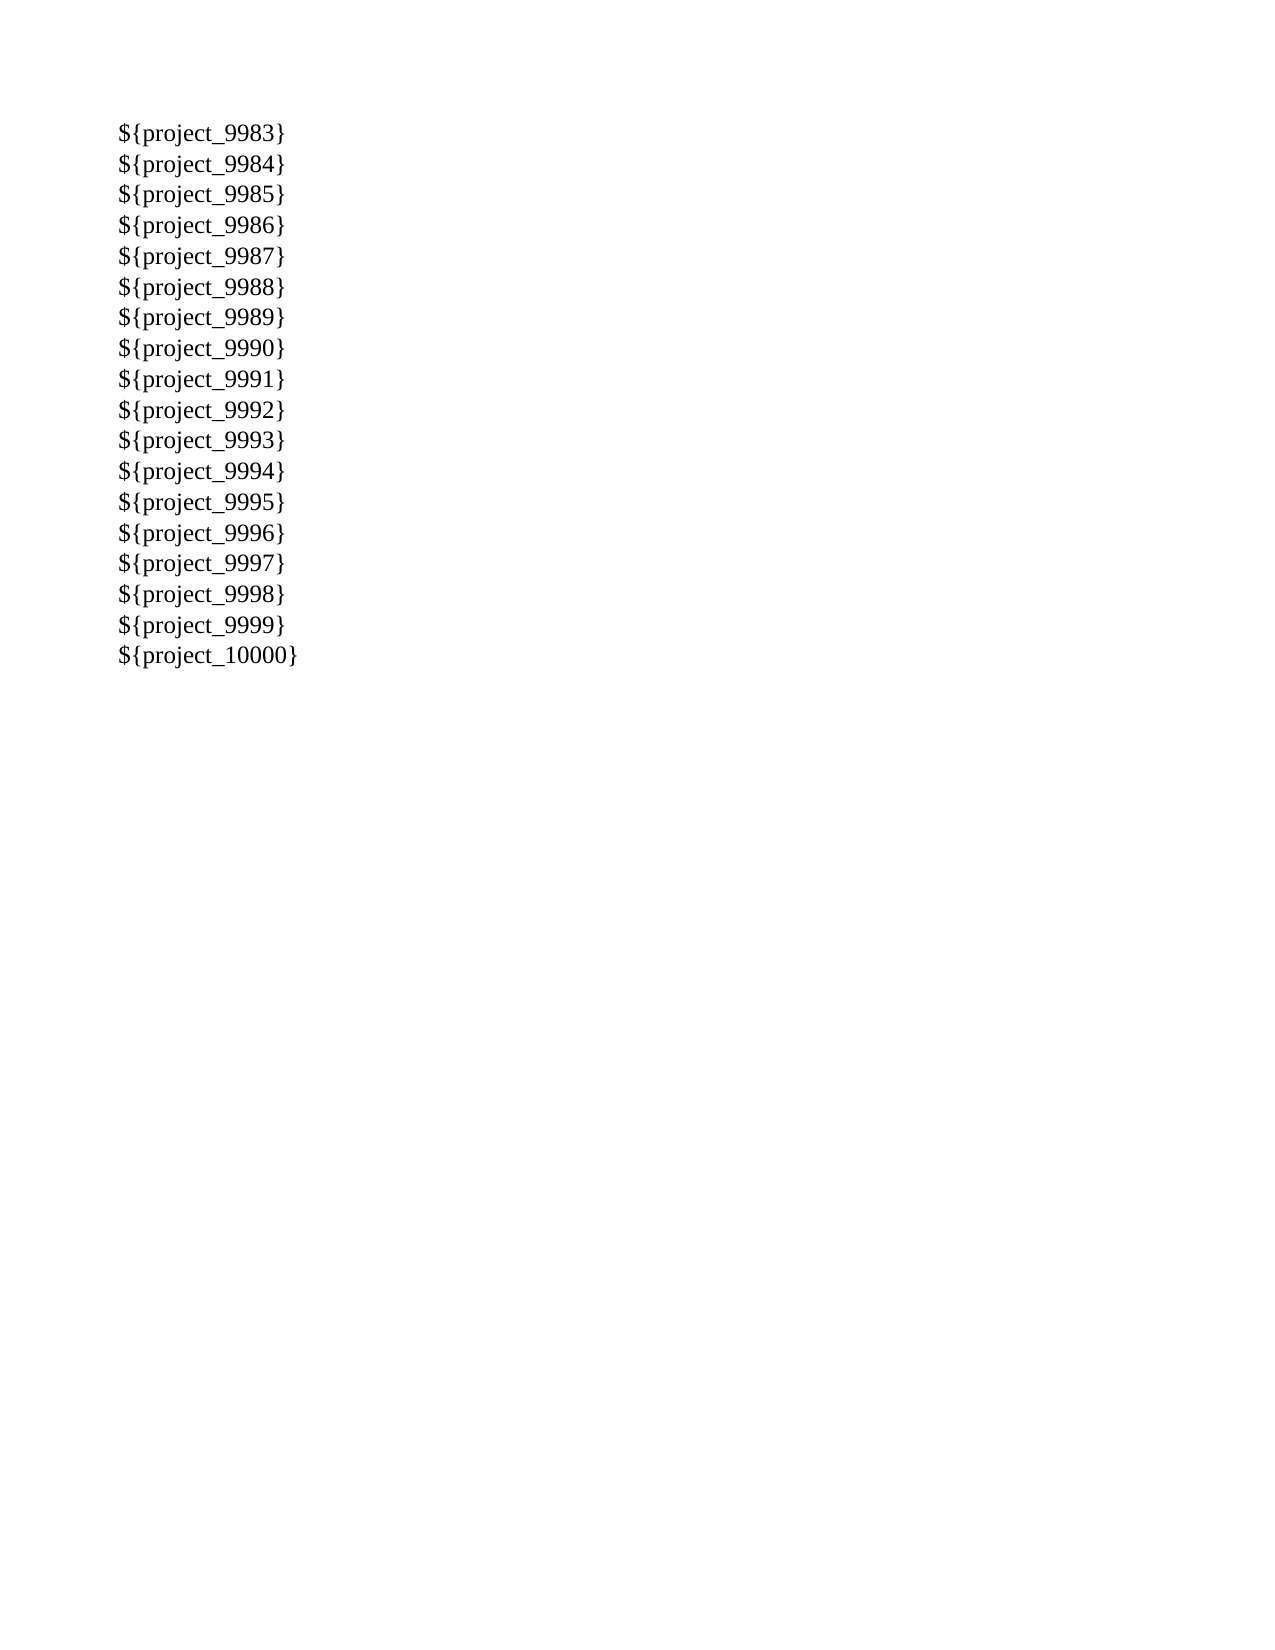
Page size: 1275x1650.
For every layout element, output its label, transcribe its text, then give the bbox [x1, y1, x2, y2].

text ${project_9988} [118, 272, 1157, 301]
text ${project_9994} [118, 456, 1157, 485]
text ${project_9983} [118, 118, 1157, 147]
text ${project_9992} [118, 395, 1157, 423]
text ${project_9986} [118, 210, 1157, 239]
text ${project_9984} [118, 149, 1157, 178]
text ${project_9985} [118, 179, 1157, 208]
text ${project_9993} [118, 425, 1157, 454]
text ${project_9999} [118, 610, 1157, 638]
text ${project_9996} [118, 518, 1157, 546]
text ${project_9991} [118, 364, 1157, 393]
text ${project_9987} [118, 241, 1157, 270]
text ${project_9990} [118, 333, 1157, 362]
text ${project_9998} [118, 579, 1157, 608]
text ${project_9997} [118, 548, 1157, 577]
text ${project_9995} [118, 487, 1157, 516]
text ${project_10000} [118, 641, 1157, 669]
text ${project_9989} [118, 302, 1157, 331]
